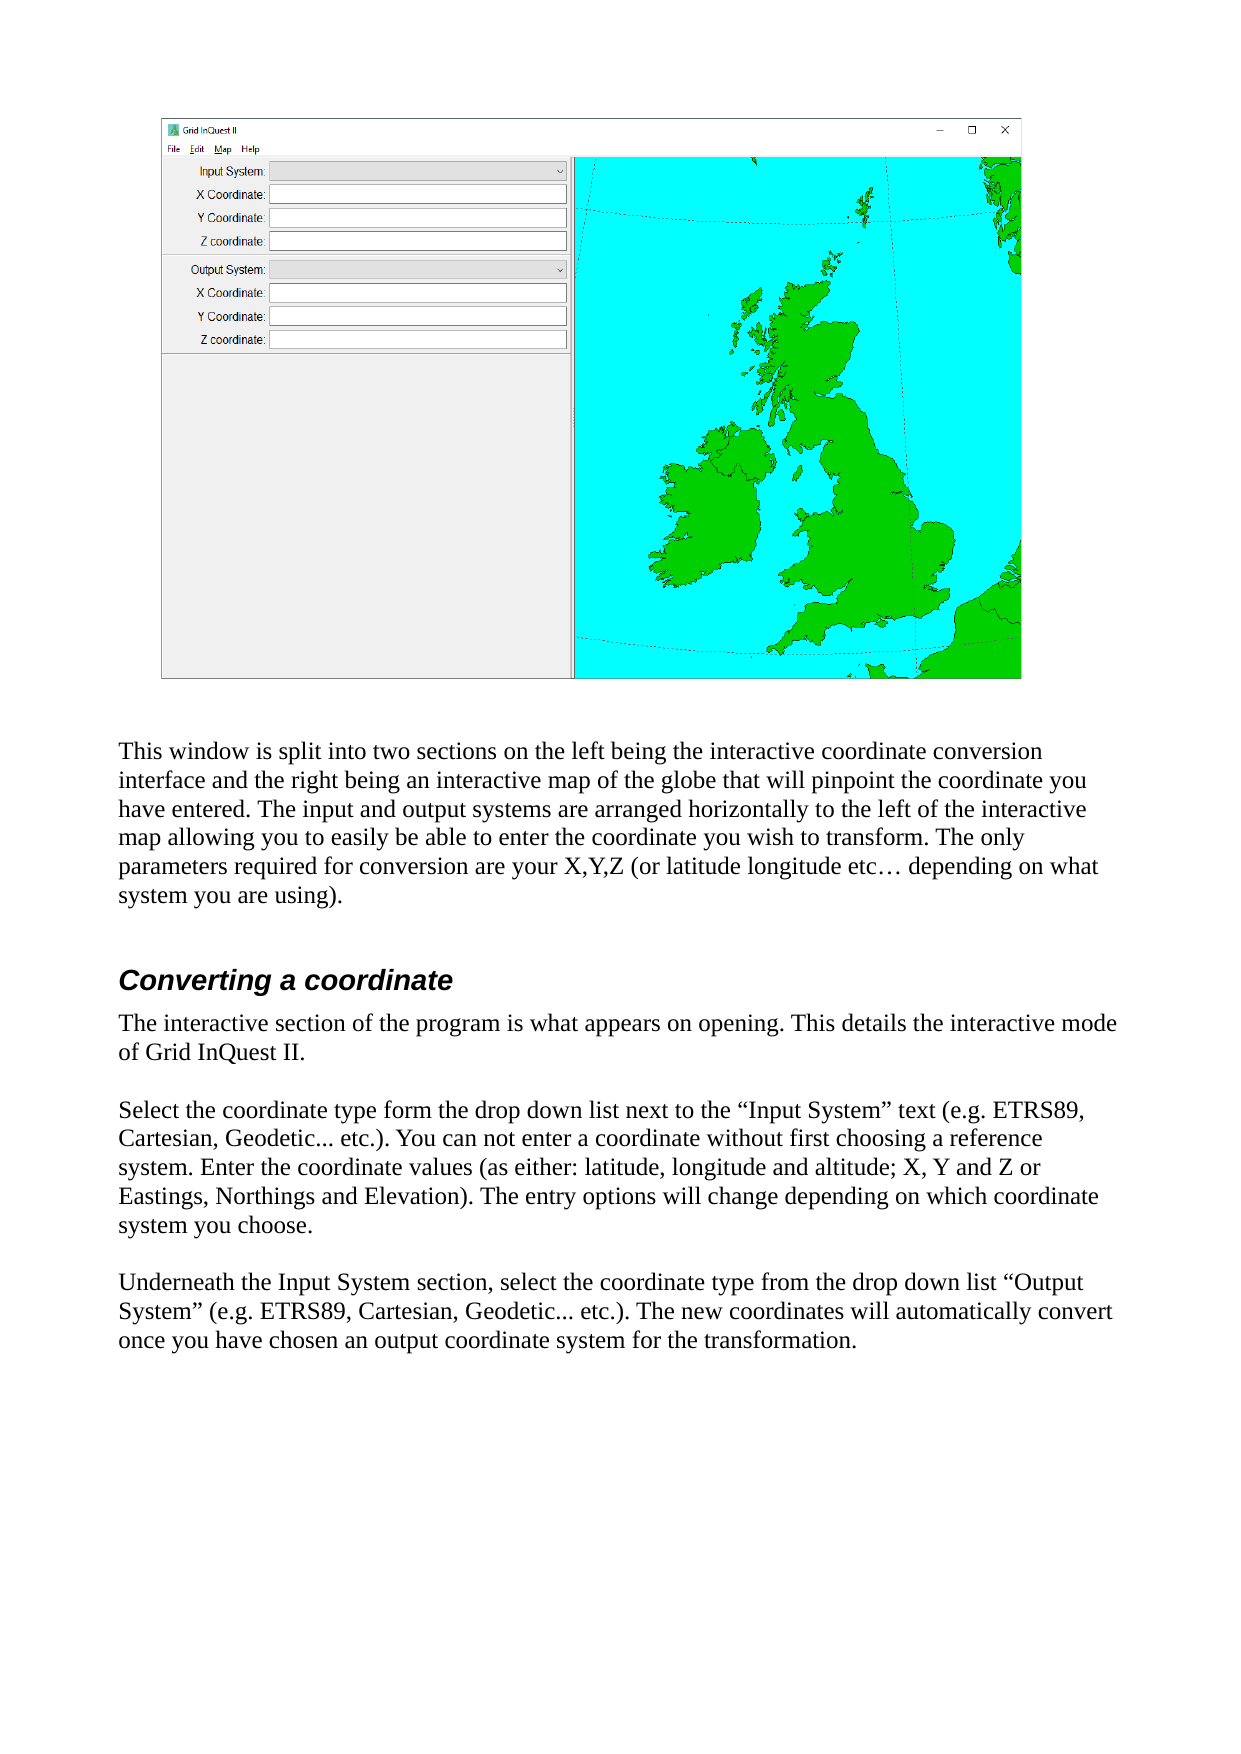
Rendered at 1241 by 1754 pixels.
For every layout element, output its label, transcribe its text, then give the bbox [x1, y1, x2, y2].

text The interactive section of the program is what appears on opening. This details the interactive mode of Grid InQuest II. [118, 1008, 1122, 1066]
text Select the coordinate type form the drop down list next to the “Input System” text (e.g. ETRS89, Cartesian, Geodetic... etc.). You can not enter a coordinate without first choosing a reference system. Enter the coordinate values (as either: latitude, longitude and altitude; X, Y and Z or Eastings, Northings and Elevation). The entry options will change depending on which coordinate system you choose. [118, 1095, 1122, 1238]
subtitle Converting a coordinate [118, 962, 1122, 996]
picture [161, 118, 1022, 679]
text This window is split into two sections on the left being the interactive coordinate conversion interface and the right being an interactive map of the globe that will pinpoint the coordinate you have entered. The input and output systems are arranged horizontally to the left of the interactive map allowing you to easily be able to enter the coordinate you wish to transform. The only parameters required for conversion are your X,Y,Z (or latitude longitude etc… depending on what system you are using). [118, 736, 1122, 909]
text Underneath the Input System section, select the coordinate type from the drop down list “Output System” (e.g. ETRS89, Cartesian, Geodetic... etc.). The new coordinates will automatically convert once you have chosen an output coordinate system for the transformation. [118, 1267, 1122, 1353]
